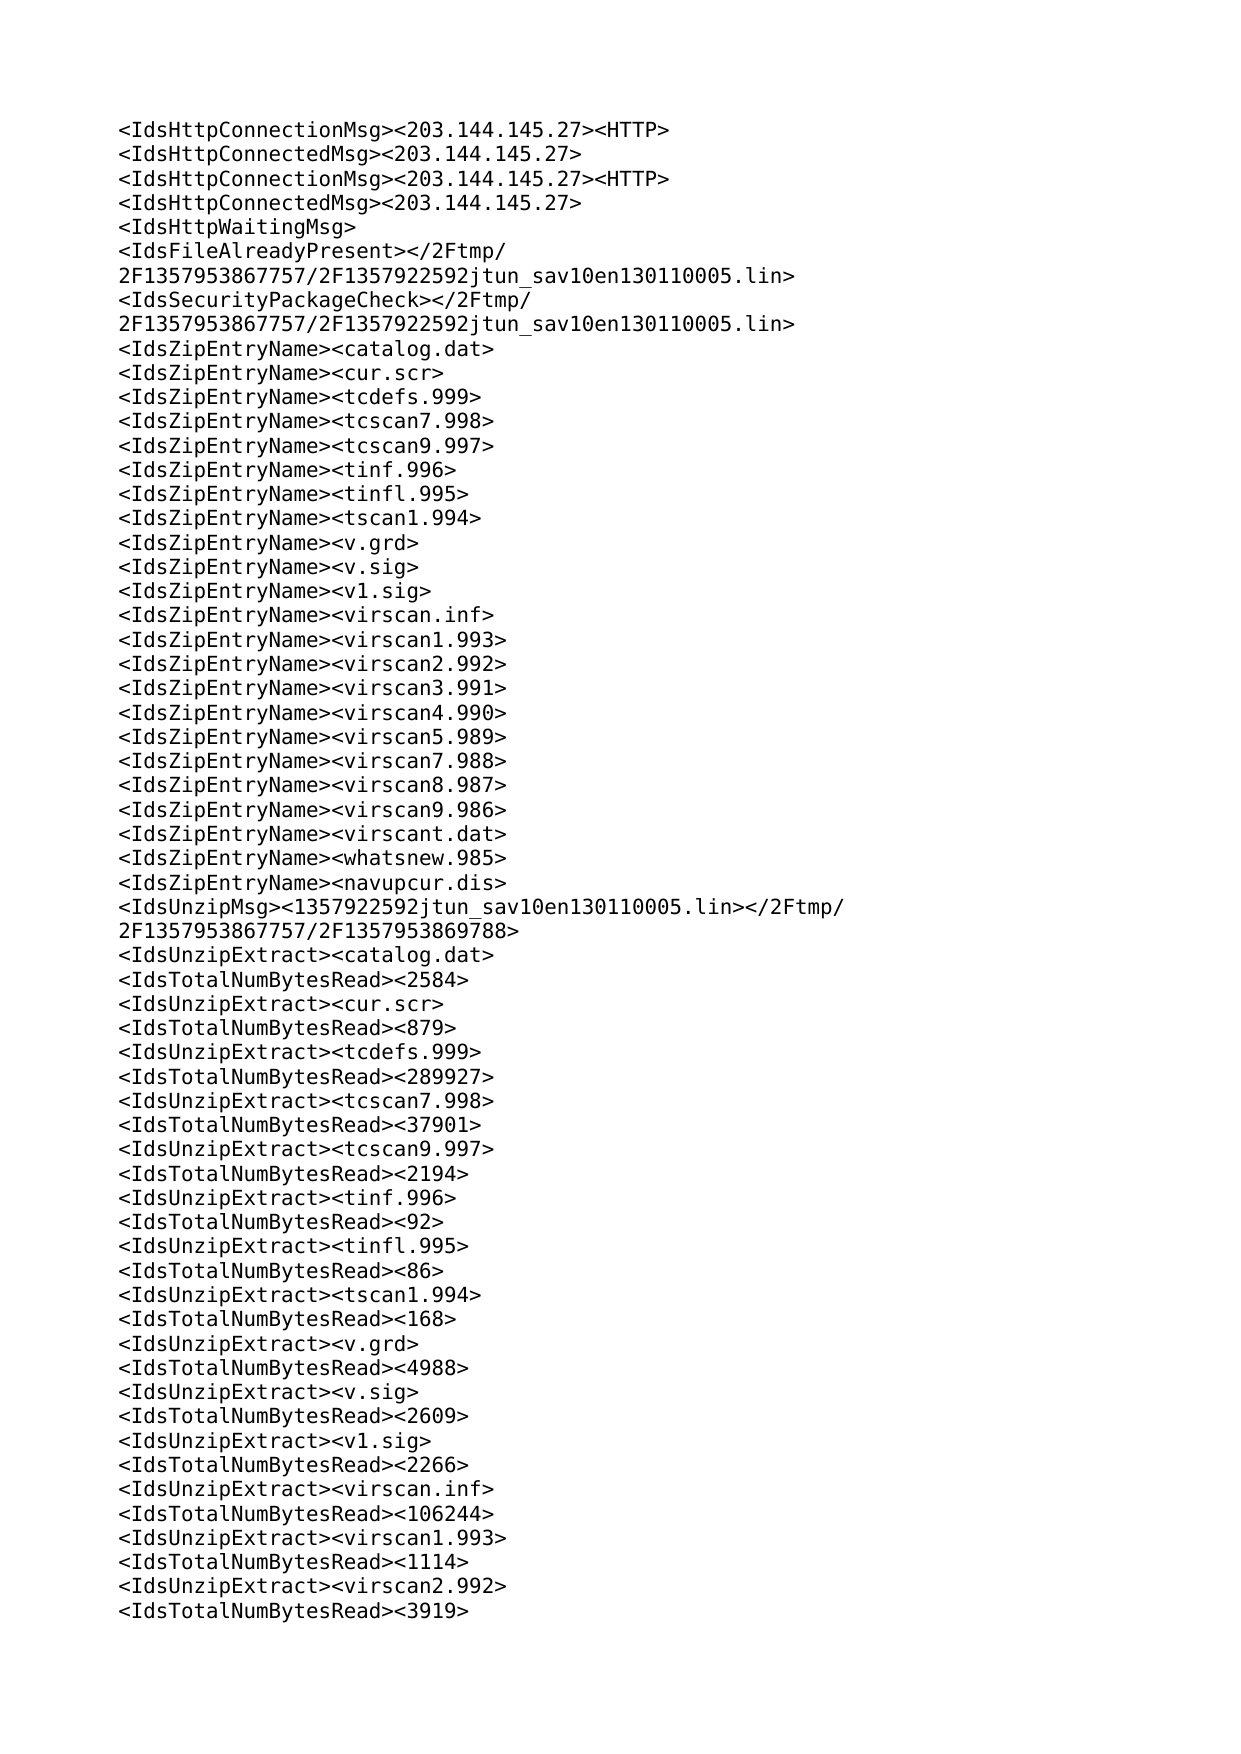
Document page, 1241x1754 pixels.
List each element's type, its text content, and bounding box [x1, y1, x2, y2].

text <IdsUnzipExtract><tscan1.994> [118, 1283, 1122, 1307]
text <IdsUnzipExtract><v1.sig> [118, 1429, 1122, 1453]
text <IdsZipEntryName><tcdefs.999> [118, 385, 1122, 409]
text <IdsZipEntryName><tscan1.994> [118, 506, 1122, 531]
text <IdsZipEntryName><tinfl.995> [118, 482, 1122, 506]
text <IdsTotalNumBytesRead><2266> [118, 1453, 1122, 1477]
text <IdsZipEntryName><v.sig> [118, 555, 1122, 579]
text <IdsZipEntryName><catalog.dat> [118, 337, 1122, 361]
text <IdsHttpConnectionMsg><203.144.145.27><HTTP> [118, 118, 1122, 142]
text <IdsZipEntryName><virscan5.989> [118, 725, 1122, 749]
text <IdsHttpConnectedMsg><203.144.145.27> [118, 142, 1122, 167]
text <IdsZipEntryName><tcscan7.998> [118, 409, 1122, 434]
text <IdsUnzipExtract><tinf.996> [118, 1186, 1122, 1210]
text <IdsUnzipExtract><tcscan7.998> [118, 1089, 1122, 1113]
text <IdsHttpConnectedMsg><203.144.145.27> [118, 191, 1122, 215]
text <IdsZipEntryName><navupcur.dis> [118, 871, 1122, 895]
text <IdsTotalNumBytesRead><92> [118, 1210, 1122, 1234]
text <IdsUnzipExtract><virscan1.993> [118, 1526, 1122, 1550]
text <IdsUnzipExtract><v.grd> [118, 1332, 1122, 1356]
text <IdsTotalNumBytesRead><168> [118, 1307, 1122, 1332]
text <IdsUnzipMsg><1357922592jtun_sav10en130110005.lin></2Ftmp/2F1357953867757/2F1357953869788> [118, 895, 1122, 943]
text <IdsUnzipExtract><tcdefs.999> [118, 1040, 1122, 1065]
text <IdsZipEntryName><virscan8.987> [118, 773, 1122, 798]
text <IdsZipEntryName><cur.scr> [118, 361, 1122, 385]
text <IdsZipEntryName><virscan1.993> [118, 628, 1122, 652]
text <IdsTotalNumBytesRead><1114> [118, 1550, 1122, 1574]
text <IdsZipEntryName><v1.sig> [118, 579, 1122, 603]
text <IdsTotalNumBytesRead><3919> [118, 1599, 1122, 1623]
text <IdsTotalNumBytesRead><2194> [118, 1162, 1122, 1186]
text <IdsZipEntryName><virscan.inf> [118, 603, 1122, 628]
text <IdsTotalNumBytesRead><37901> [118, 1113, 1122, 1137]
text <IdsZipEntryName><tcscan9.997> [118, 434, 1122, 458]
text <IdsHttpWaitingMsg> [118, 215, 1122, 239]
text <IdsZipEntryName><tinf.996> [118, 458, 1122, 482]
text <IdsTotalNumBytesRead><289927> [118, 1065, 1122, 1089]
text <IdsZipEntryName><v.grd> [118, 531, 1122, 555]
text <IdsTotalNumBytesRead><106244> [118, 1502, 1122, 1526]
text <IdsZipEntryName><virscan2.992> [118, 652, 1122, 676]
text <IdsTotalNumBytesRead><2609> [118, 1404, 1122, 1429]
text <IdsTotalNumBytesRead><879> [118, 1016, 1122, 1040]
text <IdsUnzipExtract><virscan2.992> [118, 1574, 1122, 1599]
text <IdsZipEntryName><virscan4.990> [118, 701, 1122, 725]
text <IdsZipEntryName><virscan9.986> [118, 798, 1122, 822]
text <IdsUnzipExtract><cur.scr> [118, 992, 1122, 1016]
text <IdsFileAlreadyPresent></2Ftmp/2F1357953867757/2F1357922592jtun_sav10en130110005.lin> [118, 239, 1122, 288]
text <IdsUnzipExtract><v.sig> [118, 1380, 1122, 1404]
text <IdsZipEntryName><virscan7.988> [118, 749, 1122, 773]
text <IdsUnzipExtract><tcscan9.997> [118, 1137, 1122, 1162]
text <IdsTotalNumBytesRead><4988> [118, 1356, 1122, 1380]
text <IdsSecurityPackageCheck></2Ftmp/2F1357953867757/2F1357922592jtun_sav10en130110005.lin> [118, 288, 1122, 337]
text <IdsUnzipExtract><virscan.inf> [118, 1477, 1122, 1502]
text <IdsUnzipExtract><tinfl.995> [118, 1234, 1122, 1259]
text <IdsZipEntryName><virscant.dat> [118, 822, 1122, 846]
text <IdsTotalNumBytesRead><86> [118, 1259, 1122, 1283]
text <IdsZipEntryName><virscan3.991> [118, 676, 1122, 701]
text <IdsHttpConnectionMsg><203.144.145.27><HTTP> [118, 167, 1122, 191]
text <IdsTotalNumBytesRead><2584> [118, 968, 1122, 992]
text <IdsUnzipExtract><catalog.dat> [118, 943, 1122, 968]
text <IdsZipEntryName><whatsnew.985> [118, 846, 1122, 871]
